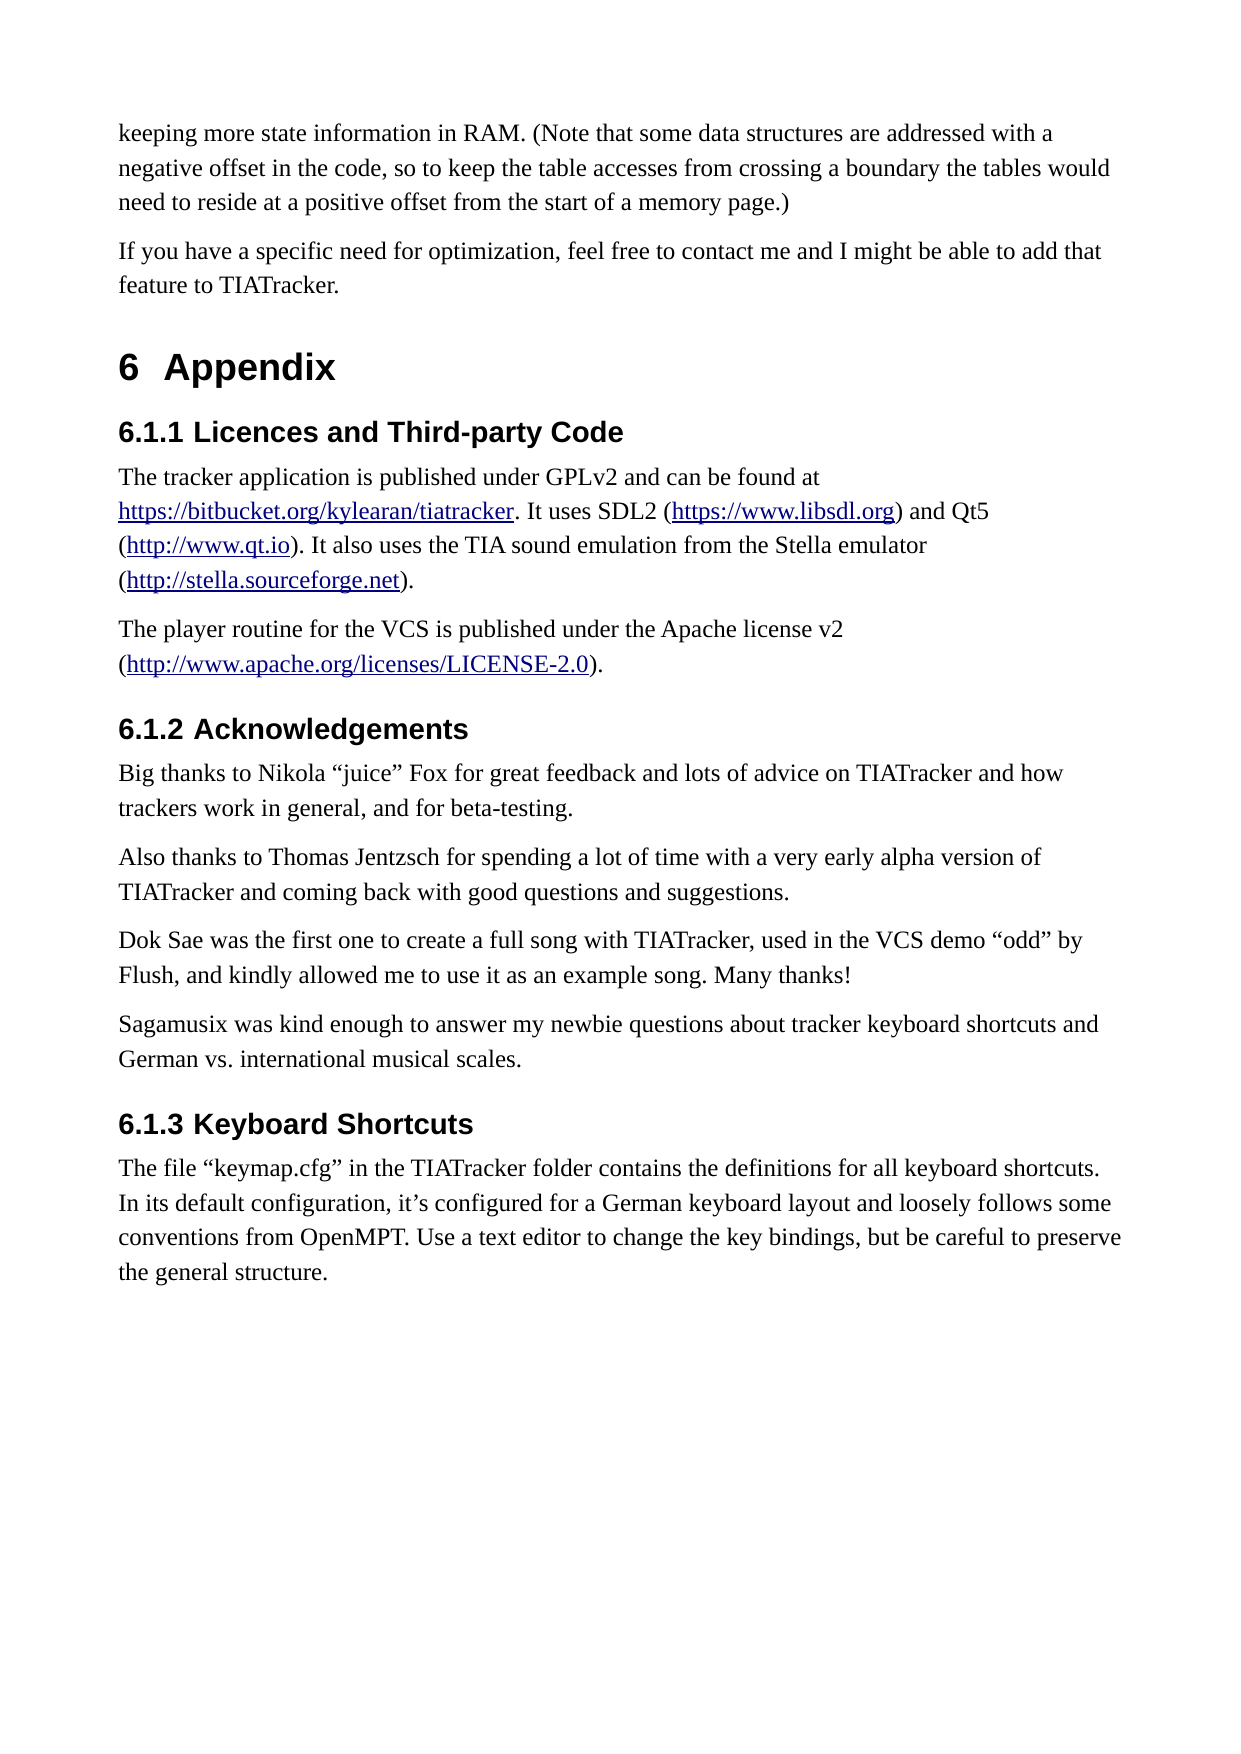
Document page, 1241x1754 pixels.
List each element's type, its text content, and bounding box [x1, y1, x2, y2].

subtitle Appendix [118, 345, 1122, 388]
text The file “keymap.cfg” in the TIATracker folder contains the definitions for all keyboard shortcuts. In its default configuration, it’s configured for a German keyboard layout and loosely follows some conventions from OpenMPT. Use a text editor to change the key bindings, but be careful to preserve the general structure. [118, 1153, 1122, 1286]
subtitle Keyboard Shortcuts [118, 1107, 1122, 1141]
text Dok Sae was the first one to create a full song with TIATracker, used in the VCS demo “odd” by Flush, and kindly allowed me to use it as an example song. Many thanks! [118, 926, 1122, 989]
text Big thanks to Nikola “juice” Fox for great feedback and lots of advice on TIATracker and how trackers work in general, and for beta-testing. [118, 758, 1122, 822]
text The tracker application is published under GPLv2 and can be found at https://bitbucket.org/kylearan/tiatracker. It uses SDL2 (https://www.libsdl.org) and Qt5 (http://www.qt.io). It also uses the TIA sound emulation from the Stella emulator (http://stella.sourceforge.net). [118, 462, 1122, 594]
text Also thanks to Thomas Jentzsch for spending a lot of time with a very early alpha version of TIATracker and coming back with good questions and suggestions. [118, 842, 1122, 905]
text If you have a specific need for optimization, feel free to contact me and I might be able to add that feature to TIATracker. [118, 236, 1122, 299]
text The player routine for the VCS is published under the Apache license v2 (http://www.apache.org/licenses/LICENSE-2.0). [118, 614, 1122, 677]
subtitle Acknowledgements [118, 712, 1122, 746]
text Sagamusix was kind enough to answer my newbie questions about tracker keyboard shortcuts and German vs. international musical scales. [118, 1009, 1122, 1072]
subtitle Licences and Third-party Code [118, 415, 1122, 449]
text keeping more state information in RAM. (Note that some data structures are addressed with a negative offset in the code, so to keep the table accesses from crossing a boundary the tables would need to reside at a positive offset from the start of a memory page.) [118, 118, 1122, 216]
